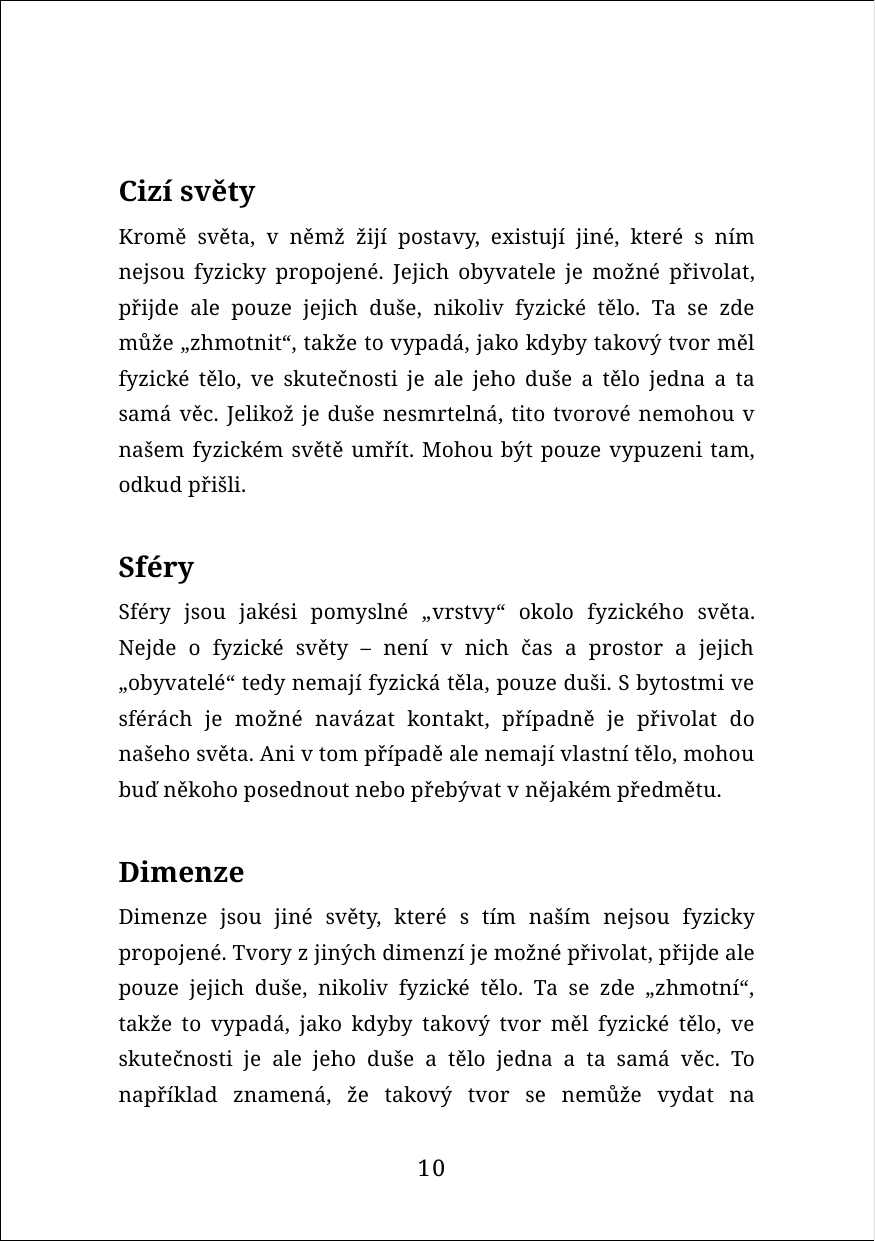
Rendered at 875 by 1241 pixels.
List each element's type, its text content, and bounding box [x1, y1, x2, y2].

subtitle Dimenze [118, 852, 756, 890]
subtitle Sféry [118, 547, 756, 586]
text Dimenze jsou jiné světy, které s tím naším nejsou fyzicky propojené. Tvory z jiných dimenzí je možné přivolat, přijde ale pouze jejich duše, nikoliv fyzické tělo. Ta se zde „zhmotní“, takže to vypadá, jako kdyby takový tvor měl fyzické tělo, ve skutečnosti je ale jeho duše a tělo jedna a ta samá věc. To například znamená, že takový tvor se nemůže vydat na [118, 902, 756, 1108]
text Kromě světa, v němž žijí postavy, existují jiné, které s ním nejsou fyzicky propojené. Jejich obyvatele je možné přivolat, přijde ale pouze jejich duše, nikoliv fyzické tělo. Ta se zde může „zhmotnit“, takže to vypadá, jako kdyby takový tvor měl fyzické tělo, ve skutečnosti je ale jeho duše a tělo jedna a ta samá věc. Jelikož je duše nesmrtelná, tito tvorové nemohou v našem fyzickém světě umřít. Mohou být pouze vypuzeni tam, odkud přišli. [118, 222, 756, 499]
text Sféry jsou jakési pomyslné „vrstvy“ okolo fyzického světa. Nejde o fyzické světy – není v nich čas a prostor a jejich „obyvatelé“ tedy nemají fyzická těla, pouze duši. S bytostmi ve sférách je možné navázat kontakt, případně je přivolat do našeho světa. Ani v tom případě ale nemají vlastní tělo, mohou buď někoho posednout nebo přebývat v nějakém předmětu. [118, 597, 756, 803]
subtitle Cizí světy [118, 172, 756, 210]
